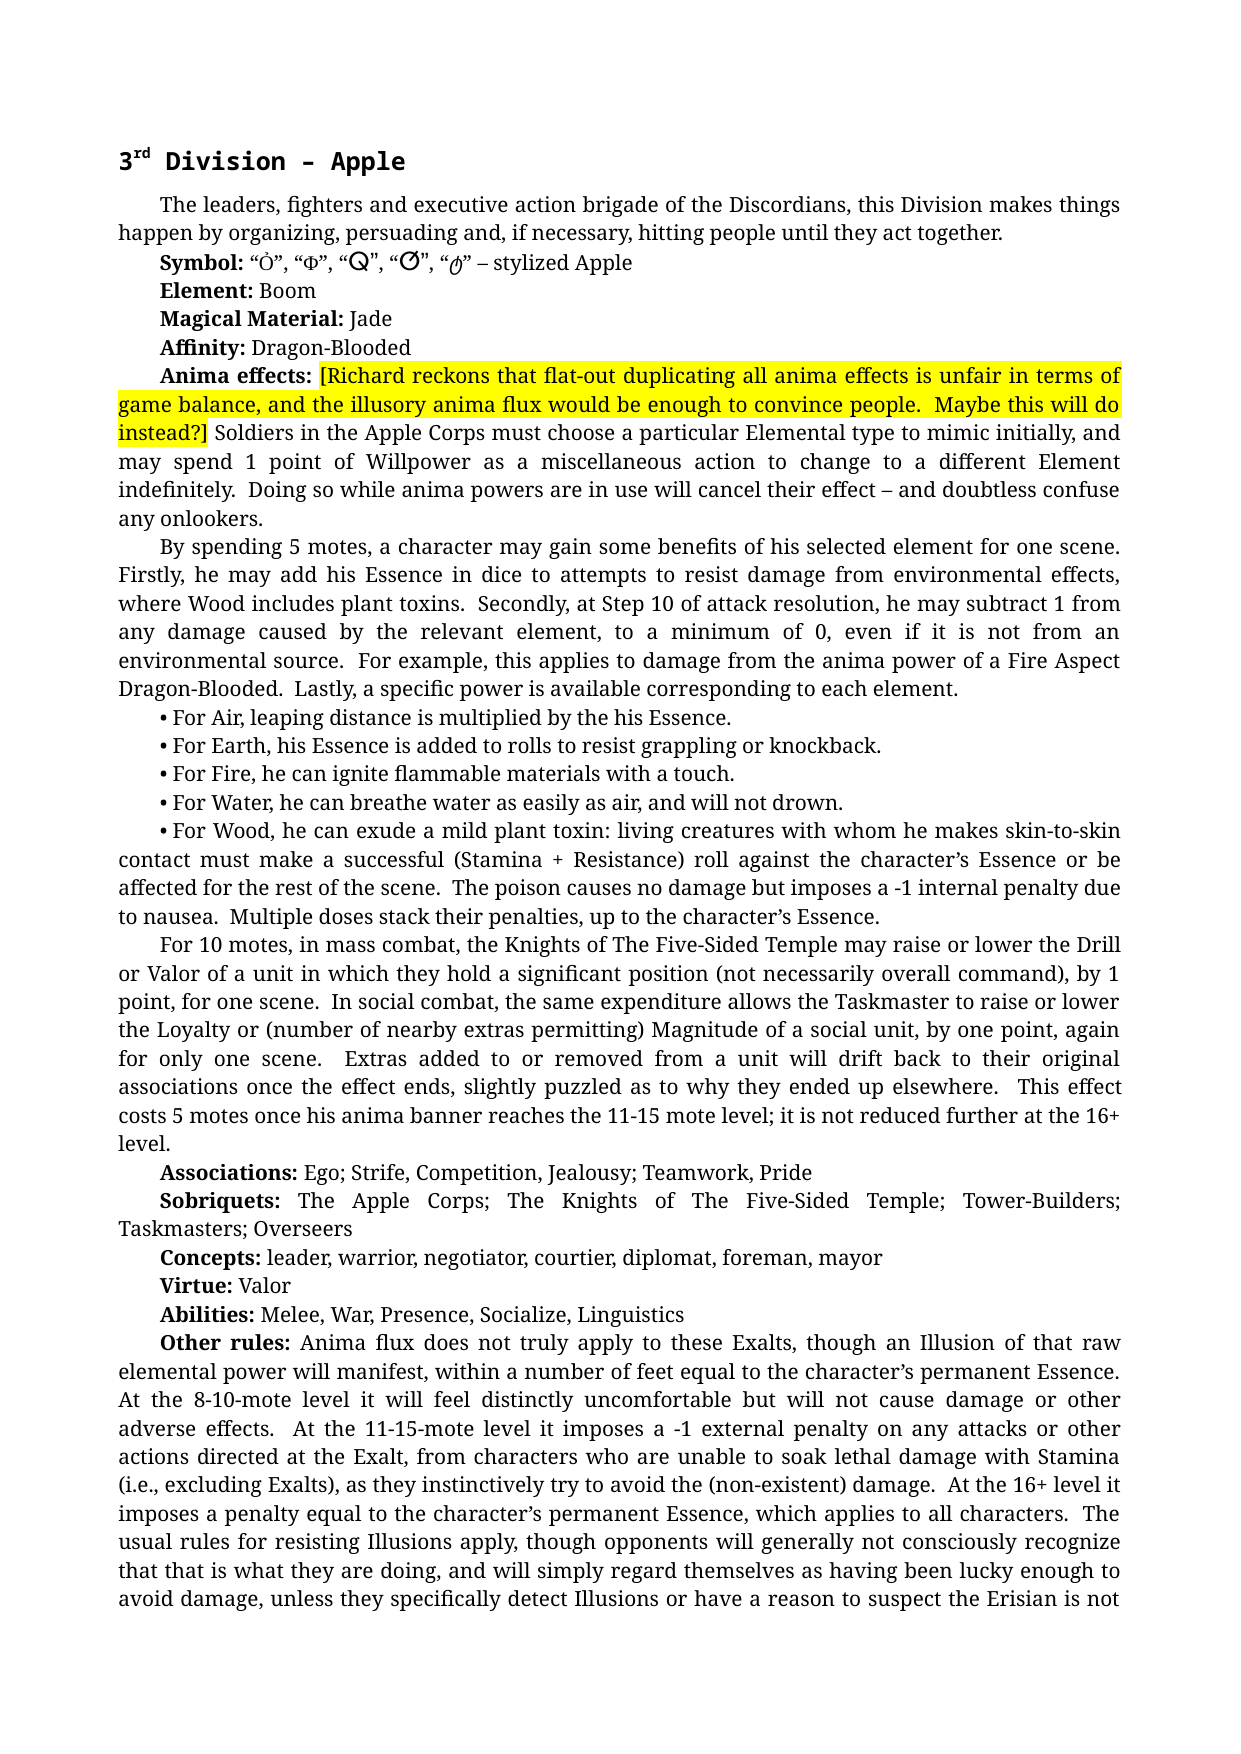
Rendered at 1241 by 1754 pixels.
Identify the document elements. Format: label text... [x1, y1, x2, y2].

text By spending 5 motes, a character may gain some benefits of his selected element for one scene. Firstly, he may add his Essence in dice to attempts to resist damage from environmental effects, where Wood includes plant toxins. Secondly, at Step 10 of attack resolution, he may subtract 1 from any damage caused by the relevant element, to a minimum of 0, even if it is not from an environmental source. For example, this applies to damage from the anima power of a Fire Aspect Dragon-Blooded. Lastly, a specific power is available corresponding to each element. [118, 532, 1122, 703]
text Affinity: Dragon-Blooded [118, 333, 1122, 361]
text Abilities: Melee, War, Presence, Socialize, Linguistics [118, 1300, 1122, 1328]
text Concepts: leader, warrior, negotiator, courtier, diplomat, foreman, mayor [118, 1243, 1122, 1271]
text Other rules: Anima flux does not truly apply to these Exalts, though an Illusion of that raw elemental power will manifest, within a number of feet equal to the character’s permanent Essence. At the 8-10-mote level it will feel distinctly uncomfortable but will not cause damage or other adverse effects. At the 11-15-mote level it imposes a -1 external penalty on any attacks or other actions directed at the Exalt, from characters who are unable to soak lethal damage with Stamina (i.e., excluding Exalts), as they instinctively try to avoid the (non-existent) damage. At the 16+ level it imposes a penalty equal to the character’s permanent Essence, which applies to all characters. The usual rules for resisting Illusions apply, though opponents will generally not consciously recognize that that is what they are doing, and will simply regard themselves as having been lucky enough to avoid damage, unless they specifically detect Illusions or have a reason to suspect the Erisian is not [118, 1328, 1122, 1613]
text Virtue: Valor [118, 1271, 1122, 1300]
text Associations: Ego; Strife, Competition, Jealousy; Teamwork, Pride [118, 1158, 1122, 1186]
text The leaders, fighters and executive action brigade of the Discordians, this Division makes things happen by organizing, persuading and, if necessary, hitting people until they act together. [118, 190, 1122, 247]
text Element: Boom [118, 276, 1122, 304]
list For Wood, he can exude a mild plant toxin: living creatures with whom he makes skin-to-skin contact must make a successful (Stamina + Resistance) roll against the character’s Essence or be affected for the rest of the scene. The poison causes no damage but imposes a -1 internal penalty due to nausea. Multiple doses stack their penalties, up to the character’s Essence. [118, 816, 1122, 930]
subtitle 3rd Division – Apple [118, 143, 1122, 177]
text For 10 motes, in mass combat, the Knights of The Five-Sided Temple may raise or lower the Drill or Valor of a unit in which they hold a significant position (not necessarily overall command), by 1 point, for one scene. In social combat, the same expenditure allows the Taskmaster to raise or lower the Loyalty or (number of nearby extras permitting) Magnitude of a social unit, by one point, again for only one scene. Extras added to or removed from a unit will drift back to their original associations once the effect ends, slightly puzzled as to why they ended up elsewhere. This effect costs 5 motes once his anima banner reaches the 11-15 mote level; it is not reduced further at the 16+ level. [118, 930, 1122, 1158]
text Symbol: “Ỏ”, “Φ”, “ⵕ”, “ⵚ”, “ტ” – stylized Apple [118, 247, 1122, 276]
list For Water, he can breathe water as easily as air, and will not drown. [118, 788, 1122, 816]
list For Fire, he can ignite flammable materials with a touch. [118, 759, 1122, 788]
text Magical Material: Jade [118, 304, 1122, 333]
text Anima effects: [Richard reckons that flat-out duplicating all anima effects is unfair in terms of game balance, and the illusory anima flux would be enough to convince people. Maybe this will do instead?] Soldiers in the Apple Corps must choose a particular Elemental type to mimic initially, and may spend 1 point of Willpower as a miscellaneous action to change to a different Element indefinitely. Doing so while anima powers are in use will cancel their effect – and doubtless confuse any onlookers. [118, 361, 1122, 532]
list For Earth, his Essence is added to rolls to resist grappling or knockback. [118, 731, 1122, 759]
text Sobriquets: The Apple Corps; The Knights of The Five-Sided Temple; Tower-Builders; Taskmasters; Overseers [118, 1186, 1122, 1243]
list For Air, leaping distance is multiplied by the his Essence. [118, 703, 1122, 731]
